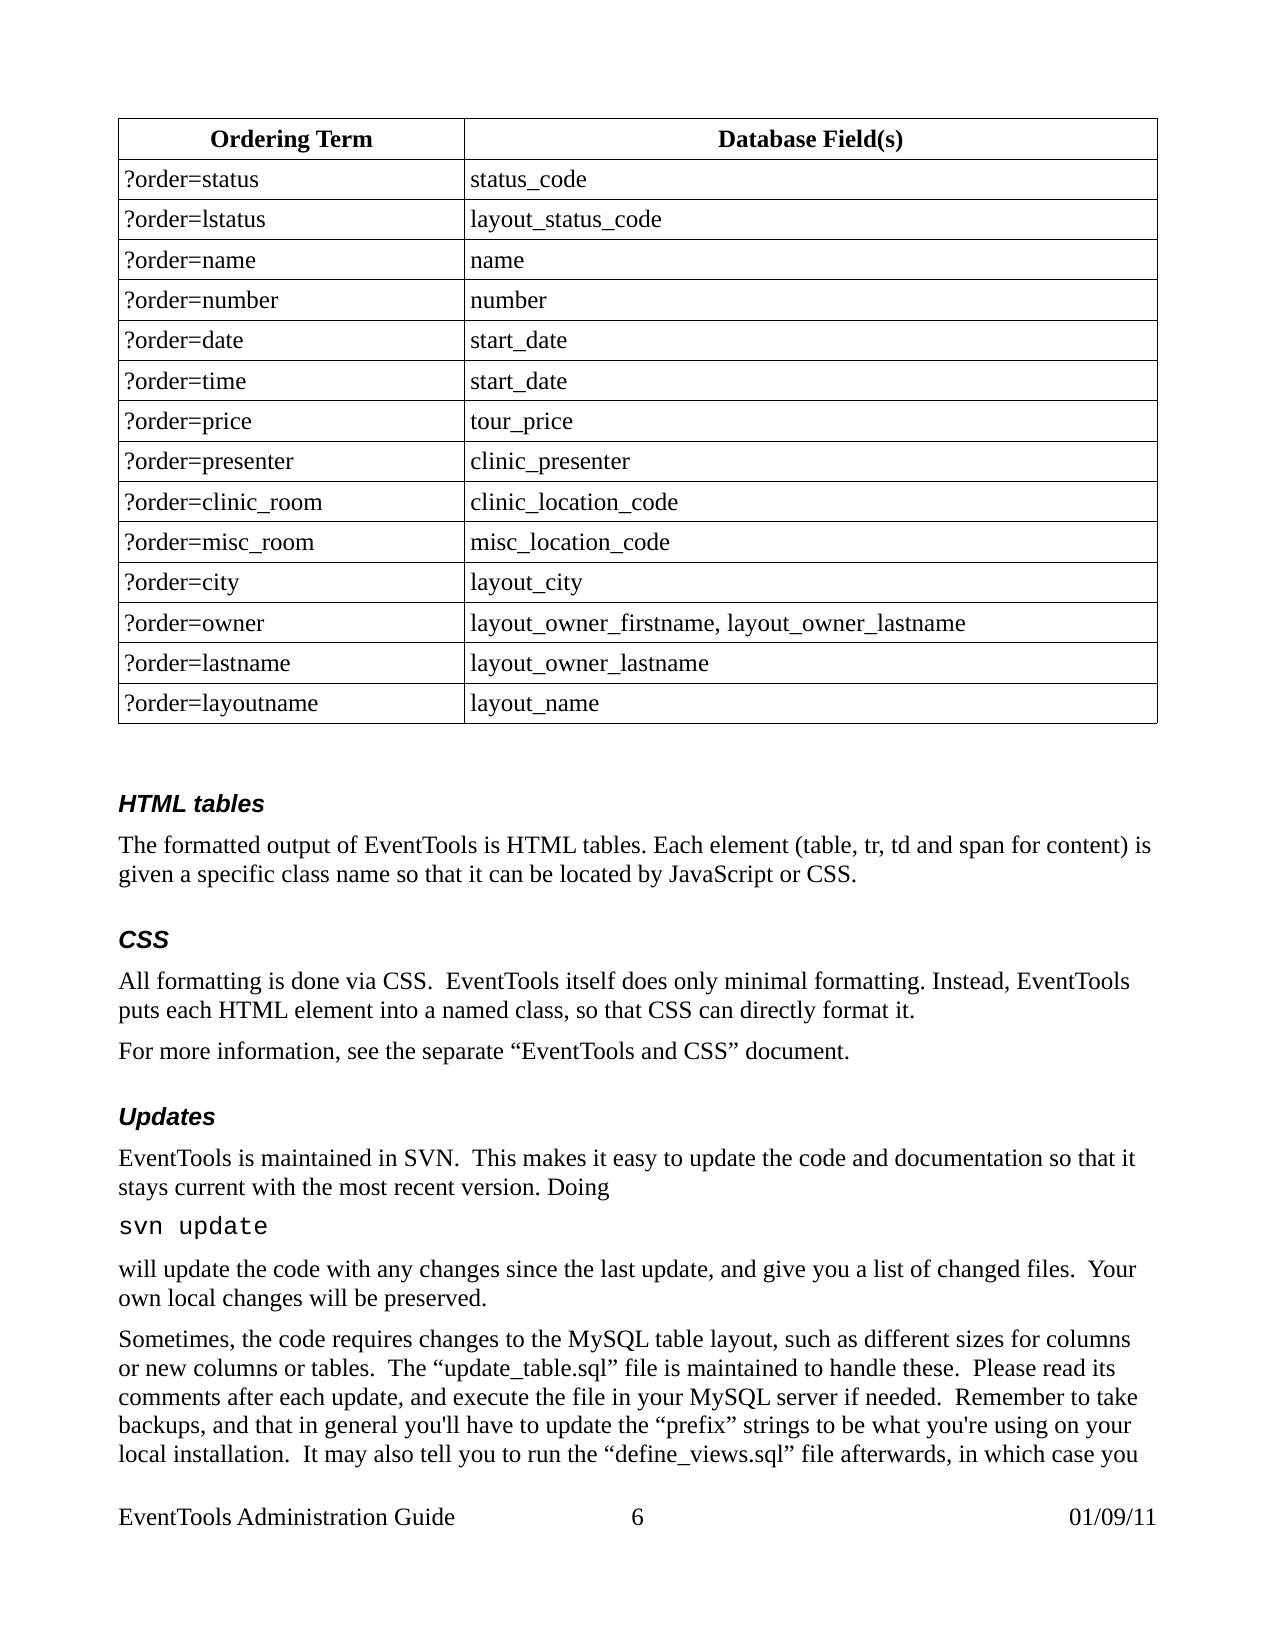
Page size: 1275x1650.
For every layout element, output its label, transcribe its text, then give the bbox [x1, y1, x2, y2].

subtitle Updates [118, 1102, 1157, 1131]
table_cell ?order=lastname [119, 643, 464, 682]
subtitle HTML tables [118, 789, 1157, 818]
table_cell layout_owner_lastname [465, 643, 1157, 682]
table_cell ?order=city [119, 563, 464, 602]
table_cell ?order=time [119, 361, 464, 400]
table_cell ?order=number [119, 280, 464, 320]
table_cell ?order=owner [119, 603, 464, 642]
table_cell status_code [465, 160, 1157, 199]
text The formatted output of EventTools is HTML tables. Each element (table, tr, td and span for content) is given a specific class name so that it can be located by JavaScript or CSS. [118, 830, 1157, 888]
table_cell ?order=lstatus [119, 200, 464, 239]
table_cell layout_city [465, 563, 1157, 602]
table_cell ?order=layoutname [119, 684, 464, 723]
table_cell layout_owner_firstname, layout_owner_lastname [465, 603, 1157, 642]
table_cell ?order=date [119, 321, 464, 360]
table_cell clinic_presenter [465, 442, 1157, 481]
table_cell clinic_location_code [465, 482, 1157, 521]
text svn update [118, 1213, 1157, 1242]
table_cell number [465, 280, 1157, 320]
table_cell tour_price [465, 401, 1157, 441]
table_cell ?order=misc_room [119, 522, 464, 562]
text All formatting is done via CSS. EventTools itself does only minimal formatting. Instead, EventTools puts each HTML element into a named class, so that CSS can directly format it. [118, 966, 1157, 1024]
table_cell start_date [465, 321, 1157, 360]
table_cell name [465, 240, 1157, 279]
table_header Database Field(s) [465, 119, 1157, 158]
text will update the code with any changes since the last update, and give you a list of changed files. Your own local changes will be preserved. [118, 1254, 1157, 1312]
table_cell ?order=status [119, 160, 464, 199]
text For more information, see the separate “EventTools and CSS” document. [118, 1036, 1157, 1065]
table_header Ordering Term [119, 119, 464, 158]
text EventTools is maintained in SVN. This makes it easy to update the code and documentation so that it stays current with the most recent version. Doing [118, 1143, 1157, 1201]
table_cell misc_location_code [465, 522, 1157, 562]
table_cell layout_name [465, 684, 1157, 723]
table_cell layout_status_code [465, 200, 1157, 239]
table_cell ?order=name [119, 240, 464, 279]
subtitle CSS [118, 925, 1157, 954]
text Sometimes, the code requires changes to the MySQL table layout, such as different sizes for columns or new columns or tables. The “update_table.sql” file is maintained to handle these. Please read its comments after each update, and execute the file in your MySQL server if needed. Remember to take backups, and that in general you'll have to update the “prefix” strings to be what you're using on your local installation. It may also tell you to run the “define_views.sql” file afterwards, in which case you [118, 1324, 1157, 1468]
table_cell start_date [465, 361, 1157, 400]
table_cell ?order=presenter [119, 442, 464, 481]
table_cell ?order=price [119, 401, 464, 441]
table_cell ?order=clinic_room [119, 482, 464, 521]
